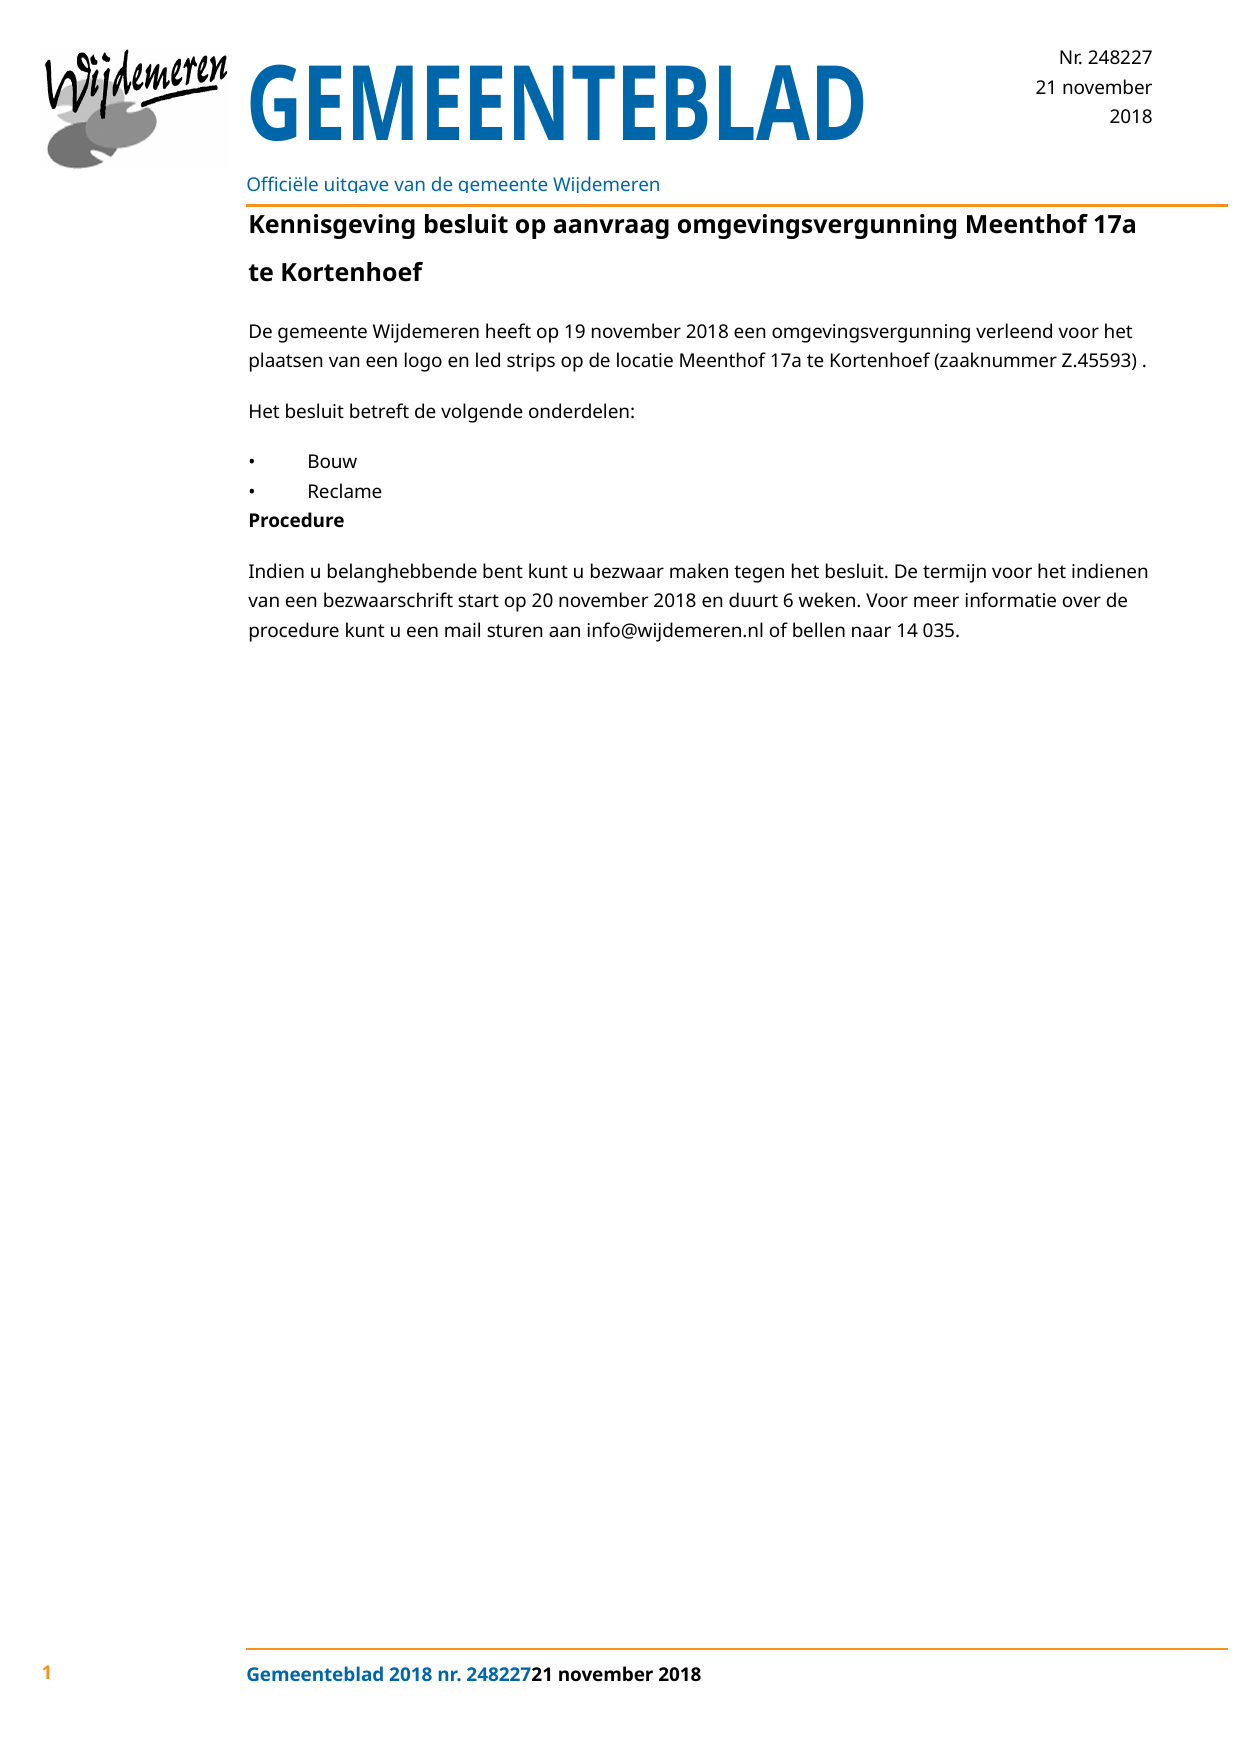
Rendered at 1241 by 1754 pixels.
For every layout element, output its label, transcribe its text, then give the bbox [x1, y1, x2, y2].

text De gemeente Wijdemeren heeft op 19 november 2018 een omgevingsvergunning verleend voor het plaatsen van een logo en led strips op de locatie Meenthof 17a te Kortenhoef (zaaknummer Z.45593) . [248, 318, 1152, 373]
text Indien u belanghebbende bent kunt u bezwaar maken tegen het besluit. De termijn voor het indienen van een bezwaarschrift start op 20 november 2018 en duurt 6 weken. Voor meer informatie over de procedure kunt u een mail sturen aan info@wijdemeren.nl of bellen naar 14 035. [248, 558, 1152, 643]
picture [41, 47, 231, 172]
list Reclame [248, 478, 1152, 504]
list Bouw [248, 448, 1152, 474]
text Het besluit betreft de volgende onderdelen: [248, 398, 1152, 424]
text Procedure [248, 507, 1152, 533]
text Kennisgeving besluit op aanvraag omgevingsvergunning Meenthof 17a te Kortenhoef [248, 207, 1152, 288]
